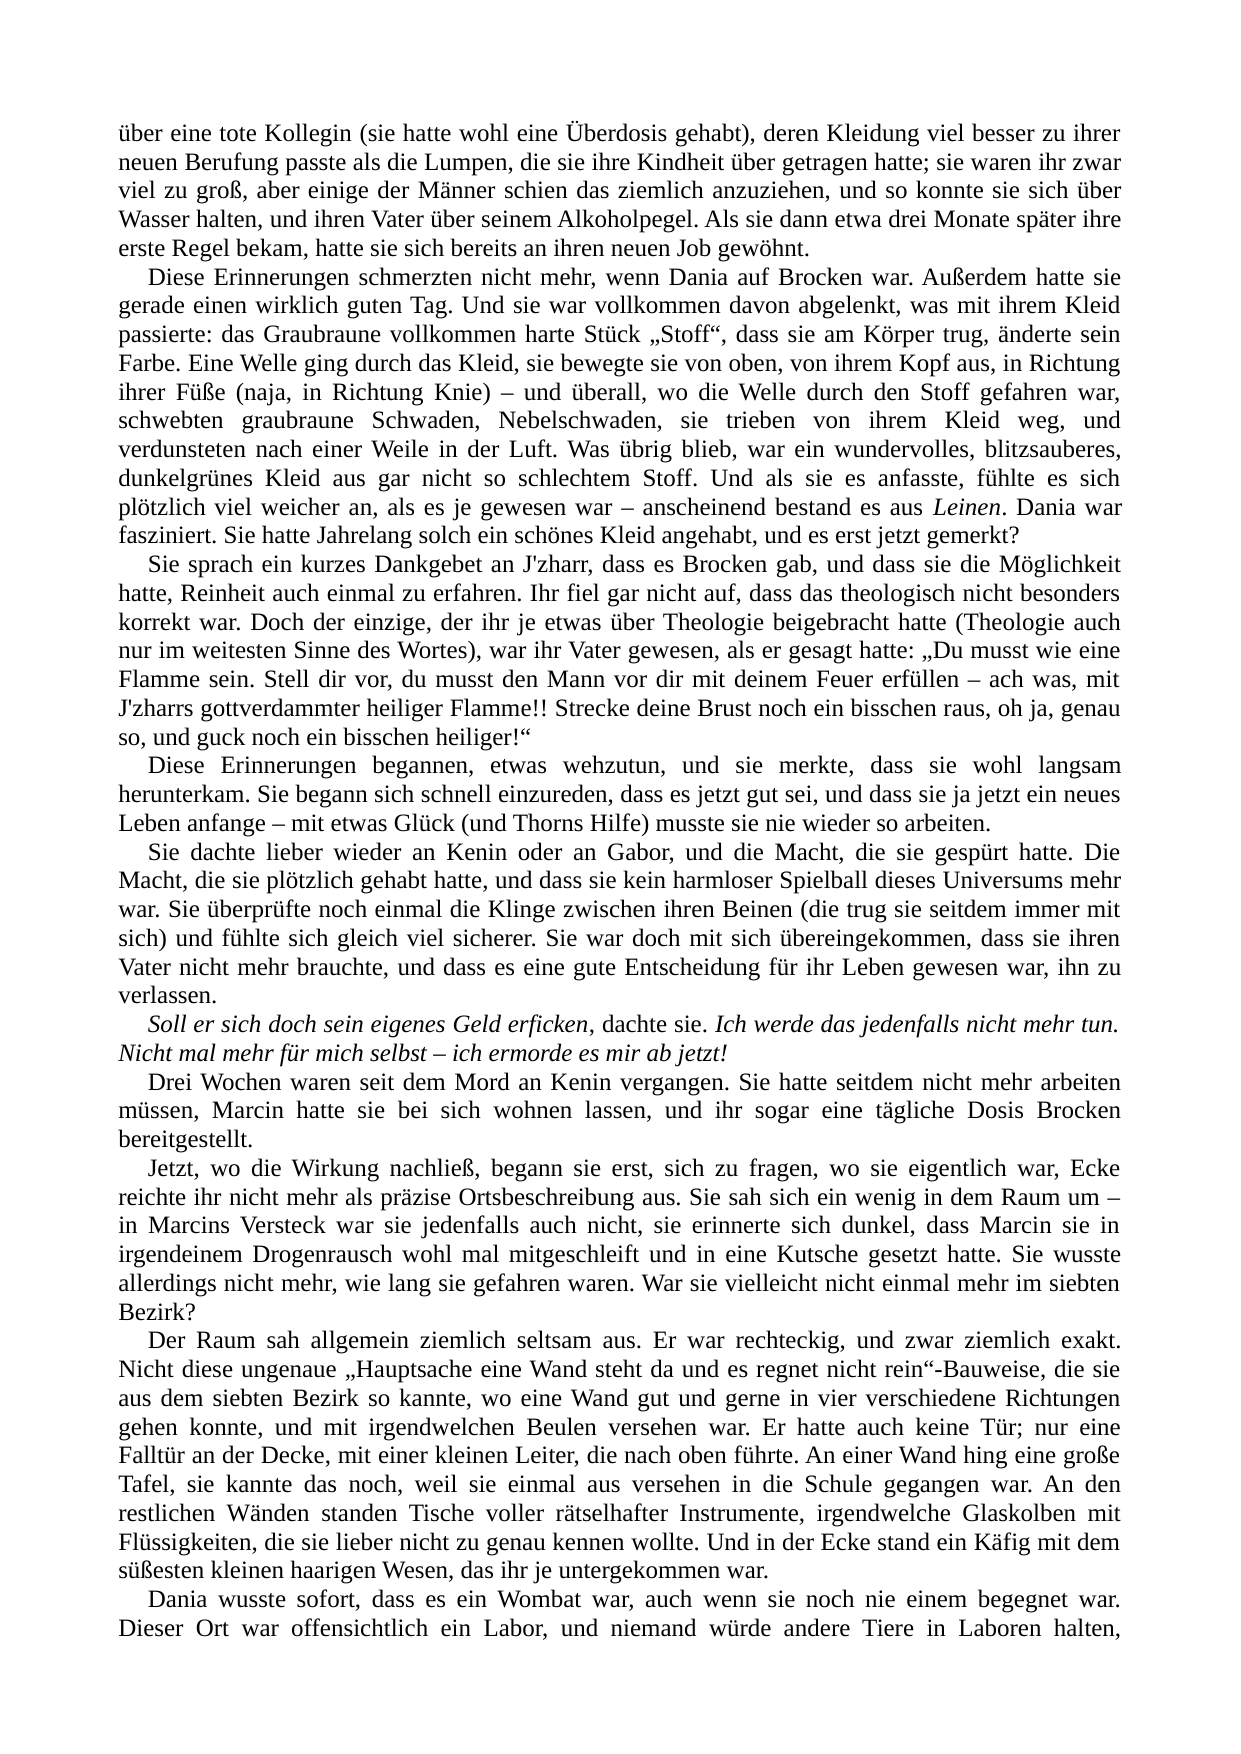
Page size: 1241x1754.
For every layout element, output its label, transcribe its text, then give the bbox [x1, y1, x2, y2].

text Diese Erinnerungen begannen, etwas wehzutun, und sie merkte, dass sie wohl langsam herunterkam. Sie begann sich schnell einzureden, dass es jetzt gut sei, und dass sie ja jetzt ein neues Leben anfange – mit etwas Glück (und Thorns Hilfe) musste sie nie wieder so arbeiten. [118, 751, 1122, 837]
text Drei Wochen waren seit dem Mord an Kenin vergangen. Sie hatte seitdem nicht mehr arbeiten müssen, Marcin hatte sie bei sich wohnen lassen, und ihr sogar eine tägliche Dosis Brocken bereitgestellt. [118, 1067, 1122, 1153]
text Sie dachte lieber wieder an Kenin oder an Gabor, und die Macht, die sie gespürt hatte. Die Macht, die sie plötzlich gehabt hatte, und dass sie kein harmloser Spielball dieses Universums mehr war. Sie überprüfte noch einmal die Klinge zwischen ihren Beinen (die trug sie seitdem immer mit sich) und fühlte sich gleich viel sicherer. Sie war doch mit sich übereingekommen, dass sie ihren Vater nicht mehr brauchte, und dass es eine gute Entscheidung für ihr Leben gewesen war, ihn zu verlassen. [118, 837, 1122, 1009]
text Sie sprach ein kurzes Dankgebet an J'zharr, dass es Brocken gab, und dass sie die Möglichkeit hatte, Reinheit auch einmal zu erfahren. Ihr fiel gar nicht auf, dass das theologisch nicht besonders korrekt war. Doch der einzige, der ihr je etwas über Theologie beigebracht hatte (Theologie auch nur im weitesten Sinne des Wortes), war ihr Vater gewesen, als er gesagt hatte: „Du musst wie eine Flamme sein. Stell dir vor, du musst den Mann vor dir mit deinem Feuer erfüllen – ach was, mit J'zharrs gottverdammter heiliger Flamme!! Strecke deine Brust noch ein bisschen raus, oh ja, genau so, und guck noch ein bisschen heiliger!“ [118, 549, 1122, 751]
text über eine tote Kollegin (sie hatte wohl eine Überdosis gehabt), deren Kleidung viel besser zu ihrer neuen Berufung passte als die Lumpen, die sie ihre Kindheit über getragen hatte; sie waren ihr zwar viel zu groß, aber einige der Männer schien das ziemlich anzuziehen, und so konnte sie sich über Wasser halten, und ihren Vater über seinem Alkoholpegel. Als sie dann etwa drei Monate später ihre erste Regel bekam, hatte sie sich bereits an ihren neuen Job gewöhnt. [118, 118, 1122, 262]
text Dania wusste sofort, dass es ein Wombat war, auch wenn sie noch nie einem begegnet war. Dieser Ort war offensichtlich ein Labor, und niemand würde andere Tiere in Laboren halten, [118, 1584, 1122, 1642]
text Diese Erinnerungen schmerzten nicht mehr, wenn Dania auf Brocken war. Außerdem hatte sie gerade einen wirklich guten Tag. Und sie war vollkommen davon abgelenkt, was mit ihrem Kleid passierte: das Graubraune vollkommen harte Stück „Stoff“, dass sie am Körper trug, änderte sein Farbe. Eine Welle ging durch das Kleid, sie bewegte sie von oben, von ihrem Kopf aus, in Richtung ihrer Füße (naja, in Richtung Knie) – und überall, wo die Welle durch den Stoff gefahren war, schwebten graubraune Schwaden, Nebelschwaden, sie trieben von ihrem Kleid weg, und verdunsteten nach einer Weile in der Luft. Was übrig blieb, war ein wundervolles, blitzsauberes, dunkelgrünes Kleid aus gar nicht so schlechtem Stoff. Und als sie es anfasste, fühlte es sich plötzlich viel weicher an, als es je gewesen war – anscheinend bestand es aus Leinen. Dania war fasziniert. Sie hatte Jahrelang solch ein schönes Kleid angehabt, und es erst jetzt gemerkt? [118, 262, 1122, 549]
text Soll er sich doch sein eigenes Geld erficken, dachte sie. Ich werde das jedenfalls nicht mehr tun. Nicht mal mehr für mich selbst – ich ermorde es mir ab jetzt! [118, 1009, 1122, 1067]
text Jetzt, wo die Wirkung nachließ, begann sie erst, sich zu fragen, wo sie eigentlich war, Ecke reichte ihr nicht mehr als präzise Ortsbeschreibung aus. Sie sah sich ein wenig in dem Raum um – in Marcins Versteck war sie jedenfalls auch nicht, sie erinnerte sich dunkel, dass Marcin sie in irgendeinem Drogenrausch wohl mal mitgeschleift und in eine Kutsche gesetzt hatte. Sie wusste allerdings nicht mehr, wie lang sie gefahren waren. War sie vielleicht nicht einmal mehr im siebten Bezirk? [118, 1153, 1122, 1326]
text Der Raum sah allgemein ziemlich seltsam aus. Er war rechteckig, und zwar ziemlich exakt. Nicht diese ungenaue „Hauptsache eine Wand steht da und es regnet nicht rein“-Bauweise, die sie aus dem siebten Bezirk so kannte, wo eine Wand gut und gerne in vier verschiedene Richtungen gehen konnte, und mit irgendwelchen Beulen versehen war. Er hatte auch keine Tür; nur eine Falltür an der Decke, mit einer kleinen Leiter, die nach oben führte. An einer Wand hing eine große Tafel, sie kannte das noch, weil sie einmal aus versehen in die Schule gegangen war. An den restlichen Wänden standen Tische voller rätselhafter Instrumente, irgendwelche Glaskolben mit Flüssigkeiten, die sie lieber nicht zu genau kennen wollte. Und in der Ecke stand ein Käfig mit dem süßesten kleinen haarigen Wesen, das ihr je untergekommen war. [118, 1326, 1122, 1584]
